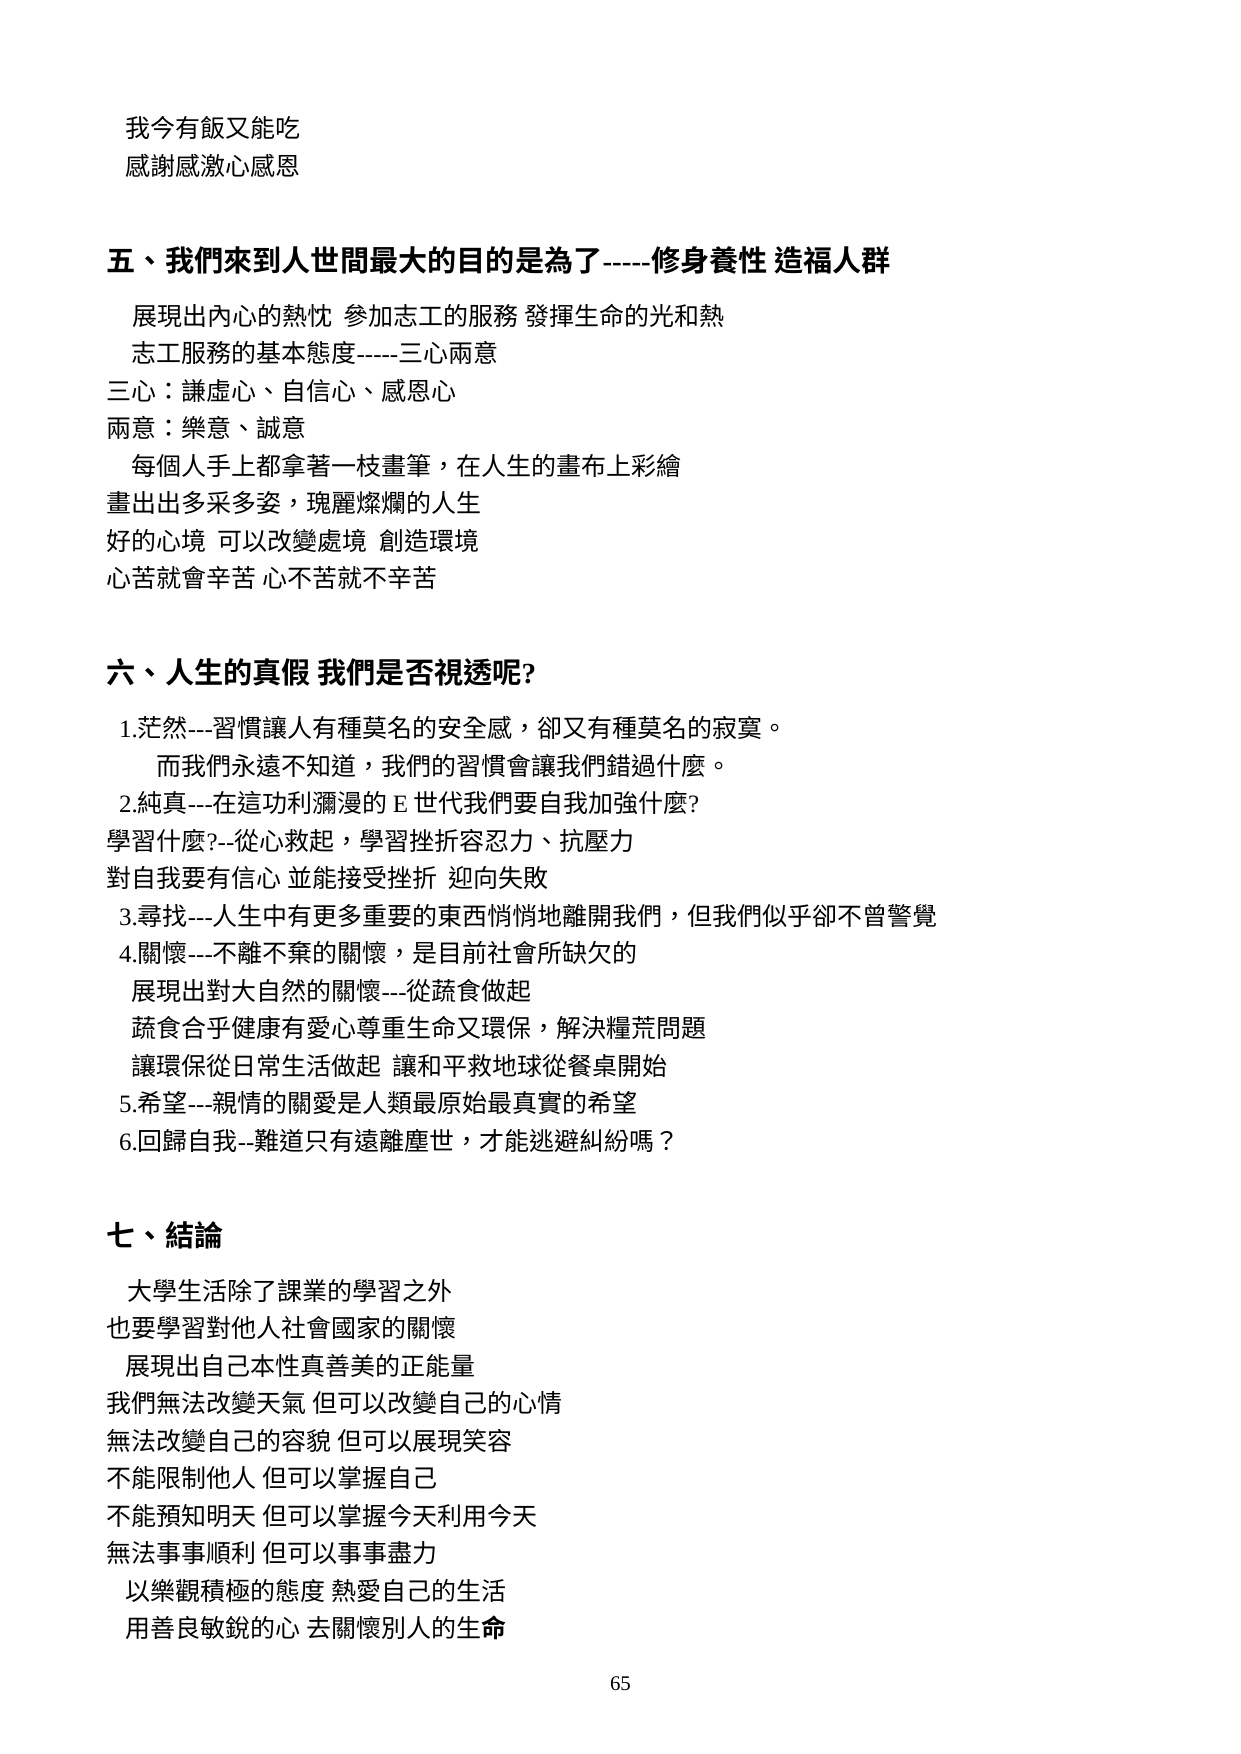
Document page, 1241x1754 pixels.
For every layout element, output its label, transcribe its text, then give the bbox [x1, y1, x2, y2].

text 3.尋找---人生中有更多重要的東西悄悄地離開我們，但我們似乎卻不曾警覺 [106, 896, 1134, 933]
text 對自我要有信心 並能接受挫折 迎向失敗 [106, 858, 1134, 896]
text 展現出內心的熱忱 參加志工的服務 發揮生命的光和熱 [106, 296, 1134, 333]
text 學習什麼?--從心救起，學習挫折容忍力、抗壓力 [106, 821, 1134, 858]
text 兩意：樂意、誠意 [106, 408, 1134, 446]
text 好的心境 可以改變處境 創造環境 [106, 521, 1134, 558]
text 畫出出多采多姿，瑰麗燦爛的人生 [106, 483, 1134, 521]
text 不能預知明天 但可以掌握今天利用今天 [106, 1496, 1134, 1533]
text 5.希望---親情的關愛是人類最原始最真實的希望 [106, 1083, 1134, 1121]
text 以樂觀積極的態度 熱愛自己的生活 [106, 1571, 1134, 1608]
text 我們無法改變天氣 但可以改變自己的心情 無法改變自己的容貌 但可以展現笑容 [106, 1383, 1134, 1458]
text 讓環保從日常生活做起 讓和平救地球從餐桌開始 [106, 1046, 1134, 1083]
text 我今有飯又能吃 [106, 108, 1134, 146]
text 而我們永遠不知道，我們的習慣會讓我們錯過什麼。 [106, 746, 1134, 783]
text 用善良敏銳的心 去關懷別人的生命 [106, 1608, 1134, 1646]
text 4.關懷---不離不棄的關懷，是目前社會所缺欠的 [106, 933, 1134, 971]
text 蔬食合乎健康有愛心尊重生命又環保，解決糧荒問題 [106, 1008, 1134, 1046]
text 六、人生的真假 我們是否視透呢? [106, 633, 1134, 708]
text 2.純真---在這功利瀰漫的E世代我們要自我加強什麼? [106, 783, 1134, 821]
text 每個人手上都拿著一枝畫筆，在人生的畫布上彩繪 [106, 446, 1134, 483]
text 志工服務的基本態度-----三心兩意 [106, 333, 1134, 371]
text 三心：謙虛心、自信心、感恩心 [106, 371, 1134, 408]
text 也要學習對他人社會國家的關懷 [106, 1308, 1134, 1346]
text 無法事事順利 但可以事事盡力 [106, 1533, 1134, 1571]
text 七、結論 [106, 1196, 1134, 1271]
text 展現出自己本性真善美的正能量 [106, 1346, 1134, 1383]
text 不能限制他人 但可以掌握自己 [106, 1458, 1134, 1496]
text 6.回歸自我--難道只有遠離塵世，才能逃避糾紛嗎？ [106, 1121, 1134, 1158]
text 五、我們來到人世間最大的目的是為了-----修身養性 造福人群 [106, 221, 1134, 296]
text 大學生活除了課業的學習之外 [106, 1271, 1134, 1308]
text 1.茫然---習慣讓人有種莫名的安全感，卻又有種莫名的寂寞。 [106, 708, 1134, 746]
text 感謝感激心感恩 [106, 146, 1134, 183]
text 展現出對大自然的關懷---從蔬食做起 [106, 971, 1134, 1008]
text 心苦就會辛苦 心不苦就不辛苦 [106, 558, 1134, 596]
